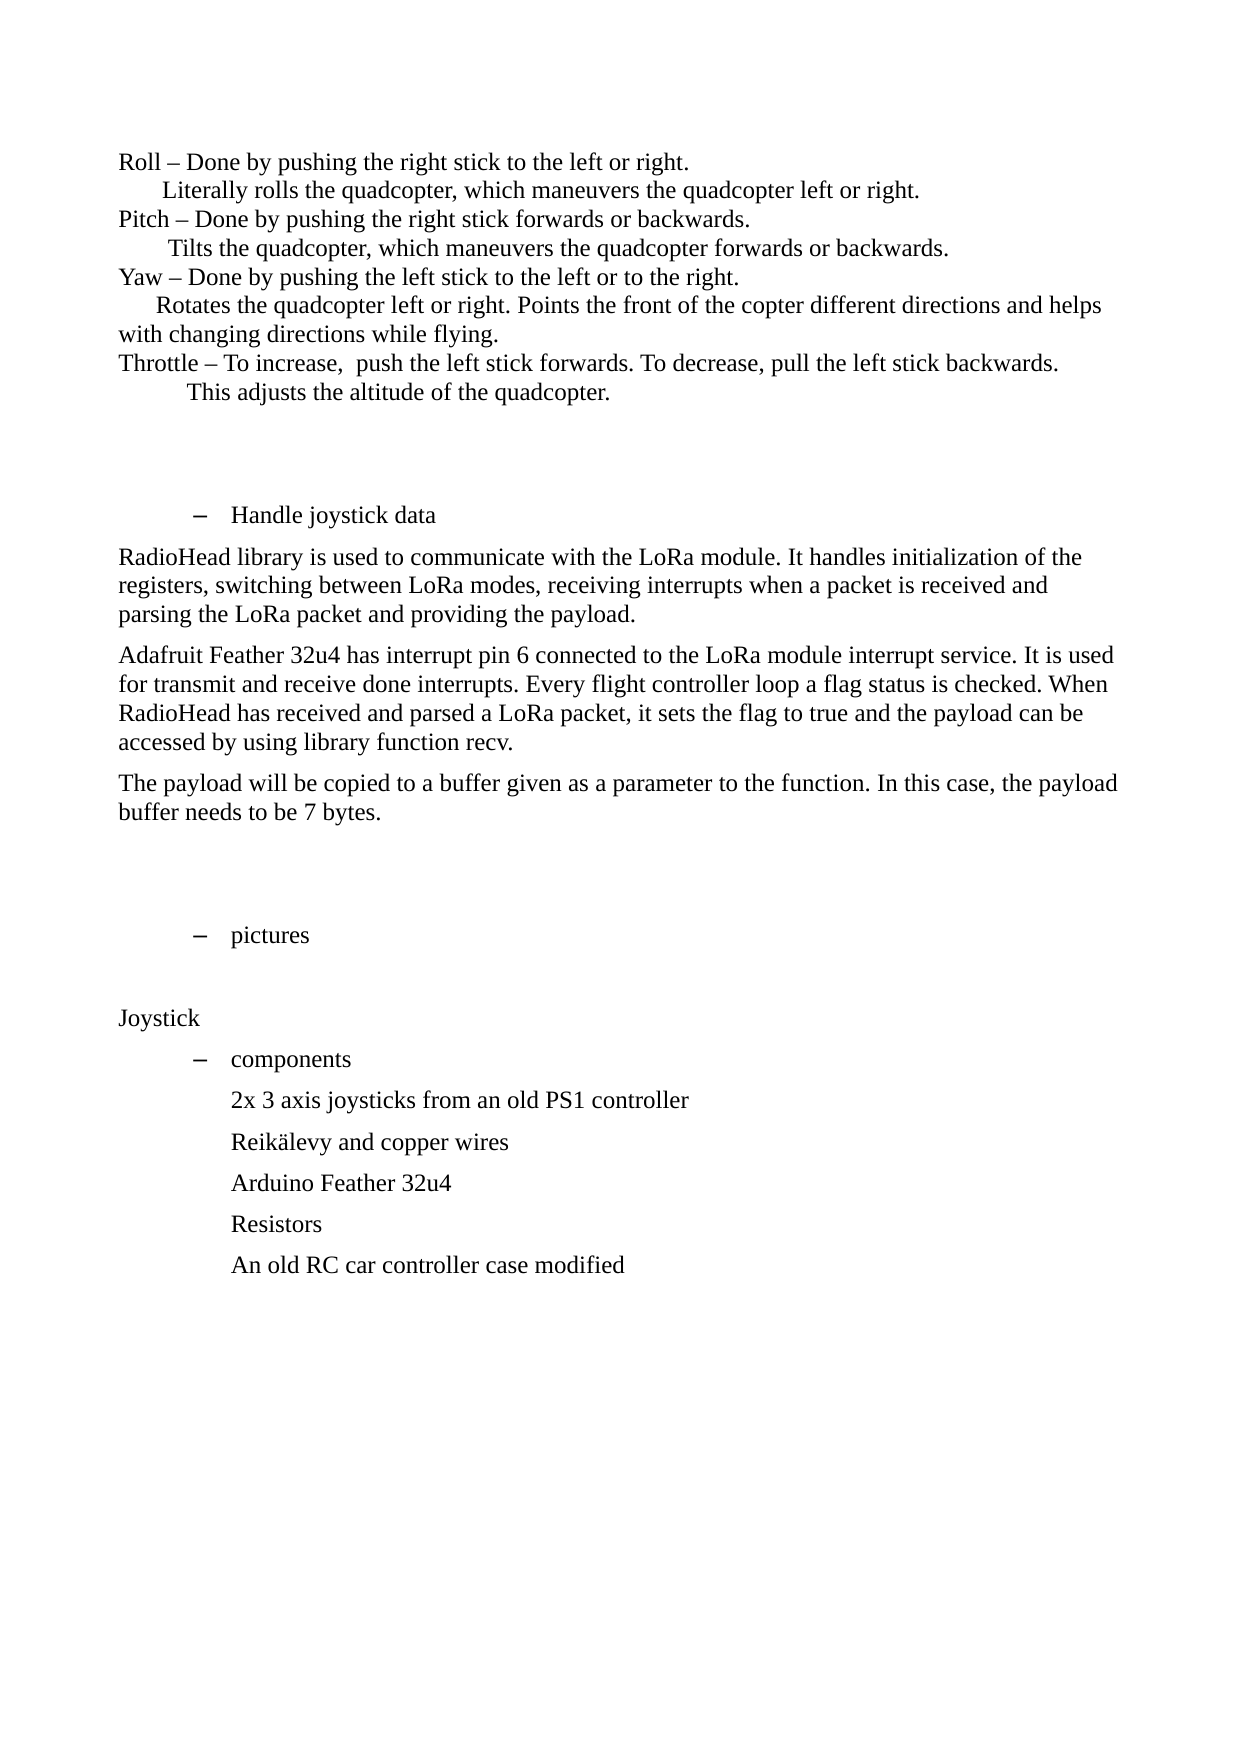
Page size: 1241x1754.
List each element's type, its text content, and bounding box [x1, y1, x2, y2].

text RadioHead library is used to communicate with the LoRa module. It handles initialization of the registers, switching between LoRa modes, receiving interrupts when a packet is received and parsing the LoRa packet and providing the payload. [118, 542, 1122, 628]
list components [193, 1044, 1122, 1073]
text Adafruit Feather 32u4 has interrupt pin 6 connected to the LoRa module interrupt service. It is used for transmit and receive done interrupts. Every flight controller loop a flag status is checked. When RadioHead has received and parsed a LoRa packet, it sets the flag to true and the payload can be accessed by using library function recv. [118, 641, 1122, 756]
list pictures [193, 921, 1122, 949]
list Arduino Feather 32u4 [193, 1168, 1122, 1197]
list Handle joystick data [193, 501, 1122, 529]
list 2x 3 axis joysticks from an old PS1 controller [193, 1086, 1122, 1114]
list Reikälevy and copper wires [193, 1127, 1122, 1156]
text Joystick [118, 1003, 1122, 1032]
text Roll – Done by pushing the right stick to the left or right. Literally rolls the quadcopter, which maneuvers the quadcopter left or right. Pitch – Done by pushing the right stick forwards or backwards. Tilts the quadcopter, which maneuvers the quadcopter forwards or backwards. Yaw – Done by pushing the left stick to the left or to the right. Rotates the quadcopter left or right. Points the front of the copter different directions and helps with changing directions while flying. Throttle – To increase, push the left stick forwards. To decrease, pull the left stick backwards. This adjusts the altitude of the quadcopter. [118, 118, 1122, 406]
text The payload will be copied to a buffer given as a parameter to the function. In this case, the payload buffer needs to be 7 bytes. [118, 768, 1122, 826]
list Resistors [193, 1209, 1122, 1238]
list An old RC car controller case modified [193, 1251, 1122, 1279]
